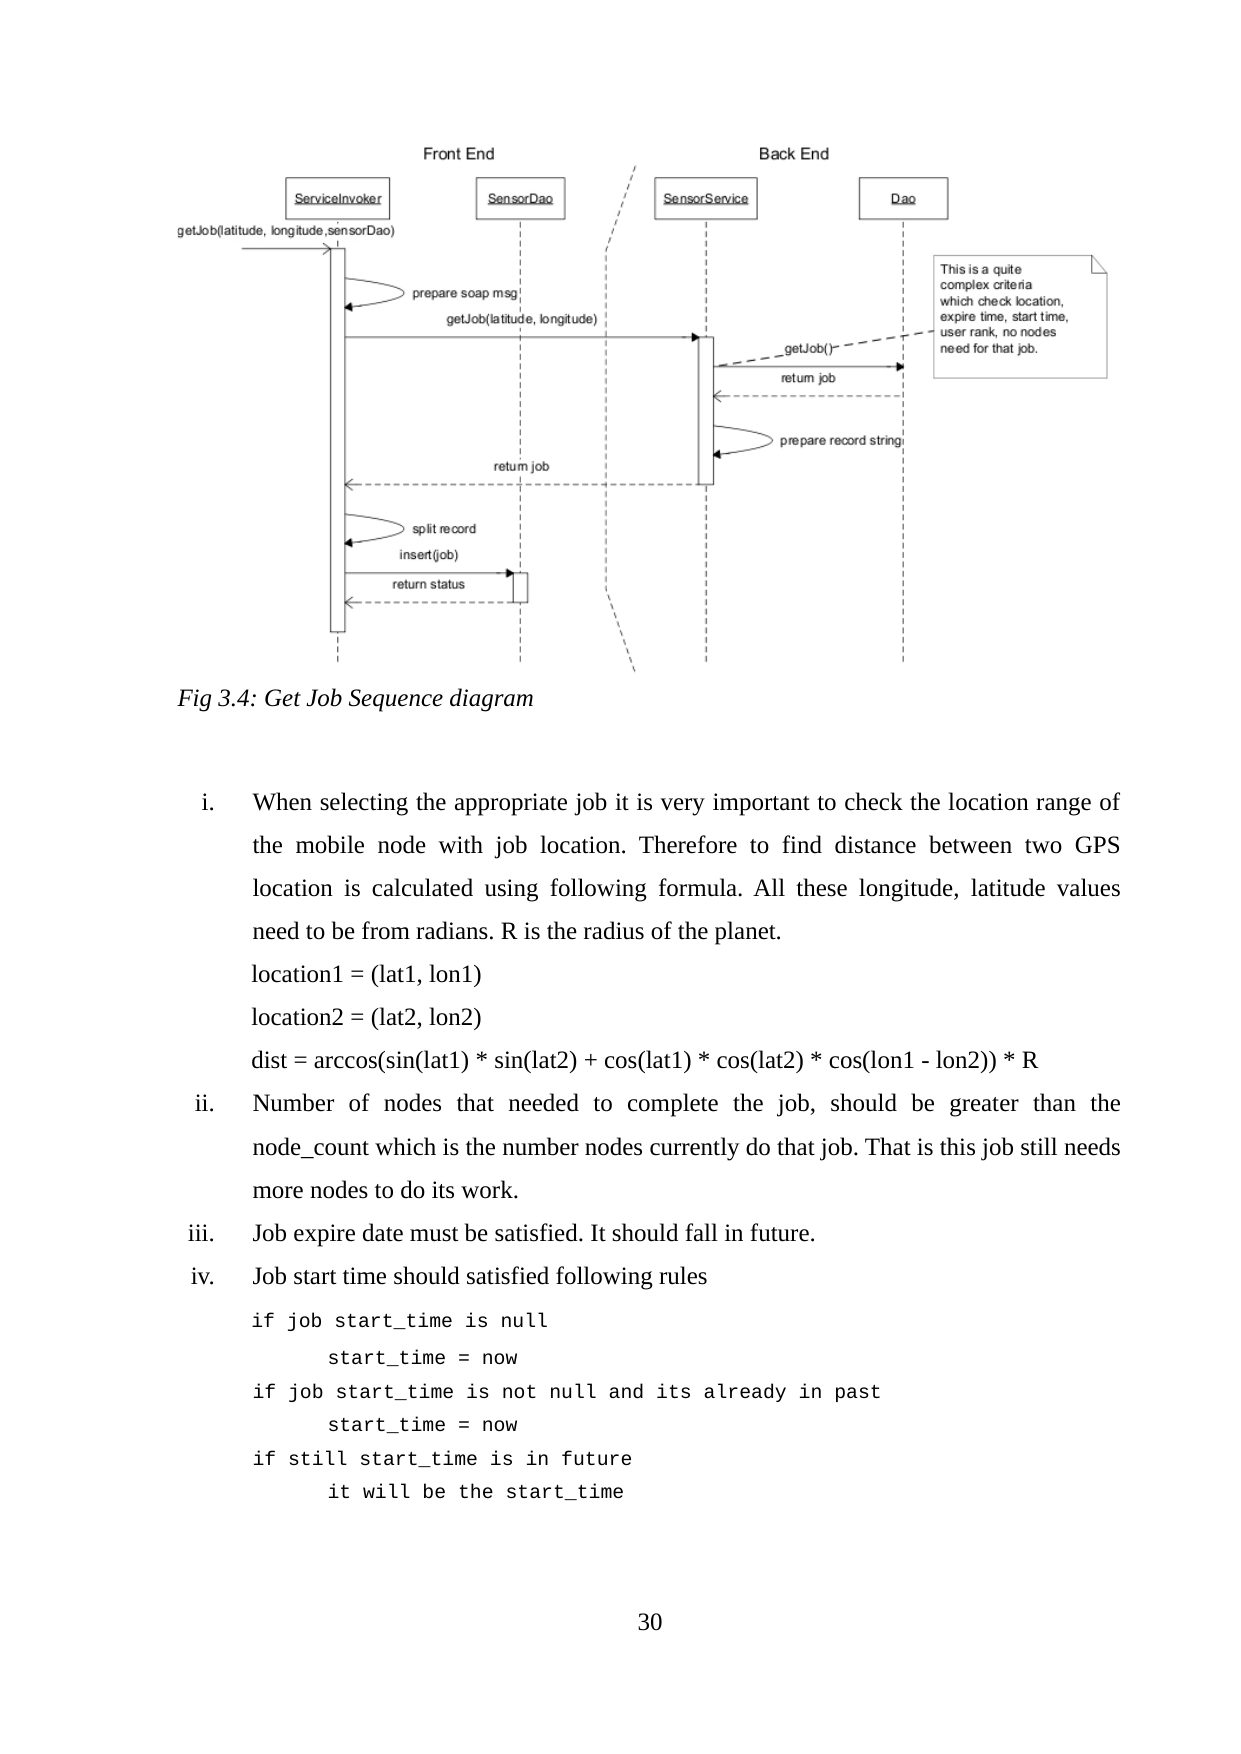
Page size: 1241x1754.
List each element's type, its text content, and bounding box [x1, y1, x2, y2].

text Fig 3.4: Get Job Sequence diagram [177, 683, 1122, 711]
list Number of nodes that needed to complete the job, should be greater than the node_count which is the number nodes currently do that job. That is this job still needs more nodes to do its work. [215, 1088, 1122, 1203]
list Job start time should satisfied following rules [215, 1261, 1122, 1290]
list location2 = (lat2, lon2) [177, 1002, 1122, 1031]
list if job start_time is null [177, 1304, 1122, 1333]
list When selecting the appropriate job it is very important to check the location range of the mobile node with job location. Therefore to find distance between two GPS location is calculated using following formula. All these longitude, latitude values need to be from radians. R is the radius of the planet. [215, 787, 1122, 945]
list Job expire date must be satisfied. It should fall in future. [215, 1218, 1122, 1247]
list dist = arccos(sin(lat1) * sin(lat2) + cos(lat1) * cos(lat2) * cos(lon1 - lon2)) * R [177, 1045, 1122, 1074]
text start_time = now [252, 1348, 1122, 1370]
text start_time = now [252, 1415, 1122, 1437]
picture [177, 130, 1123, 683]
text it will be the start_time [252, 1482, 1122, 1504]
text if job start_time is not null and its already in past [252, 1382, 1122, 1404]
list location1 = (lat1, lon1) [177, 959, 1122, 988]
text if still start_time is in future [177, 1449, 1122, 1471]
